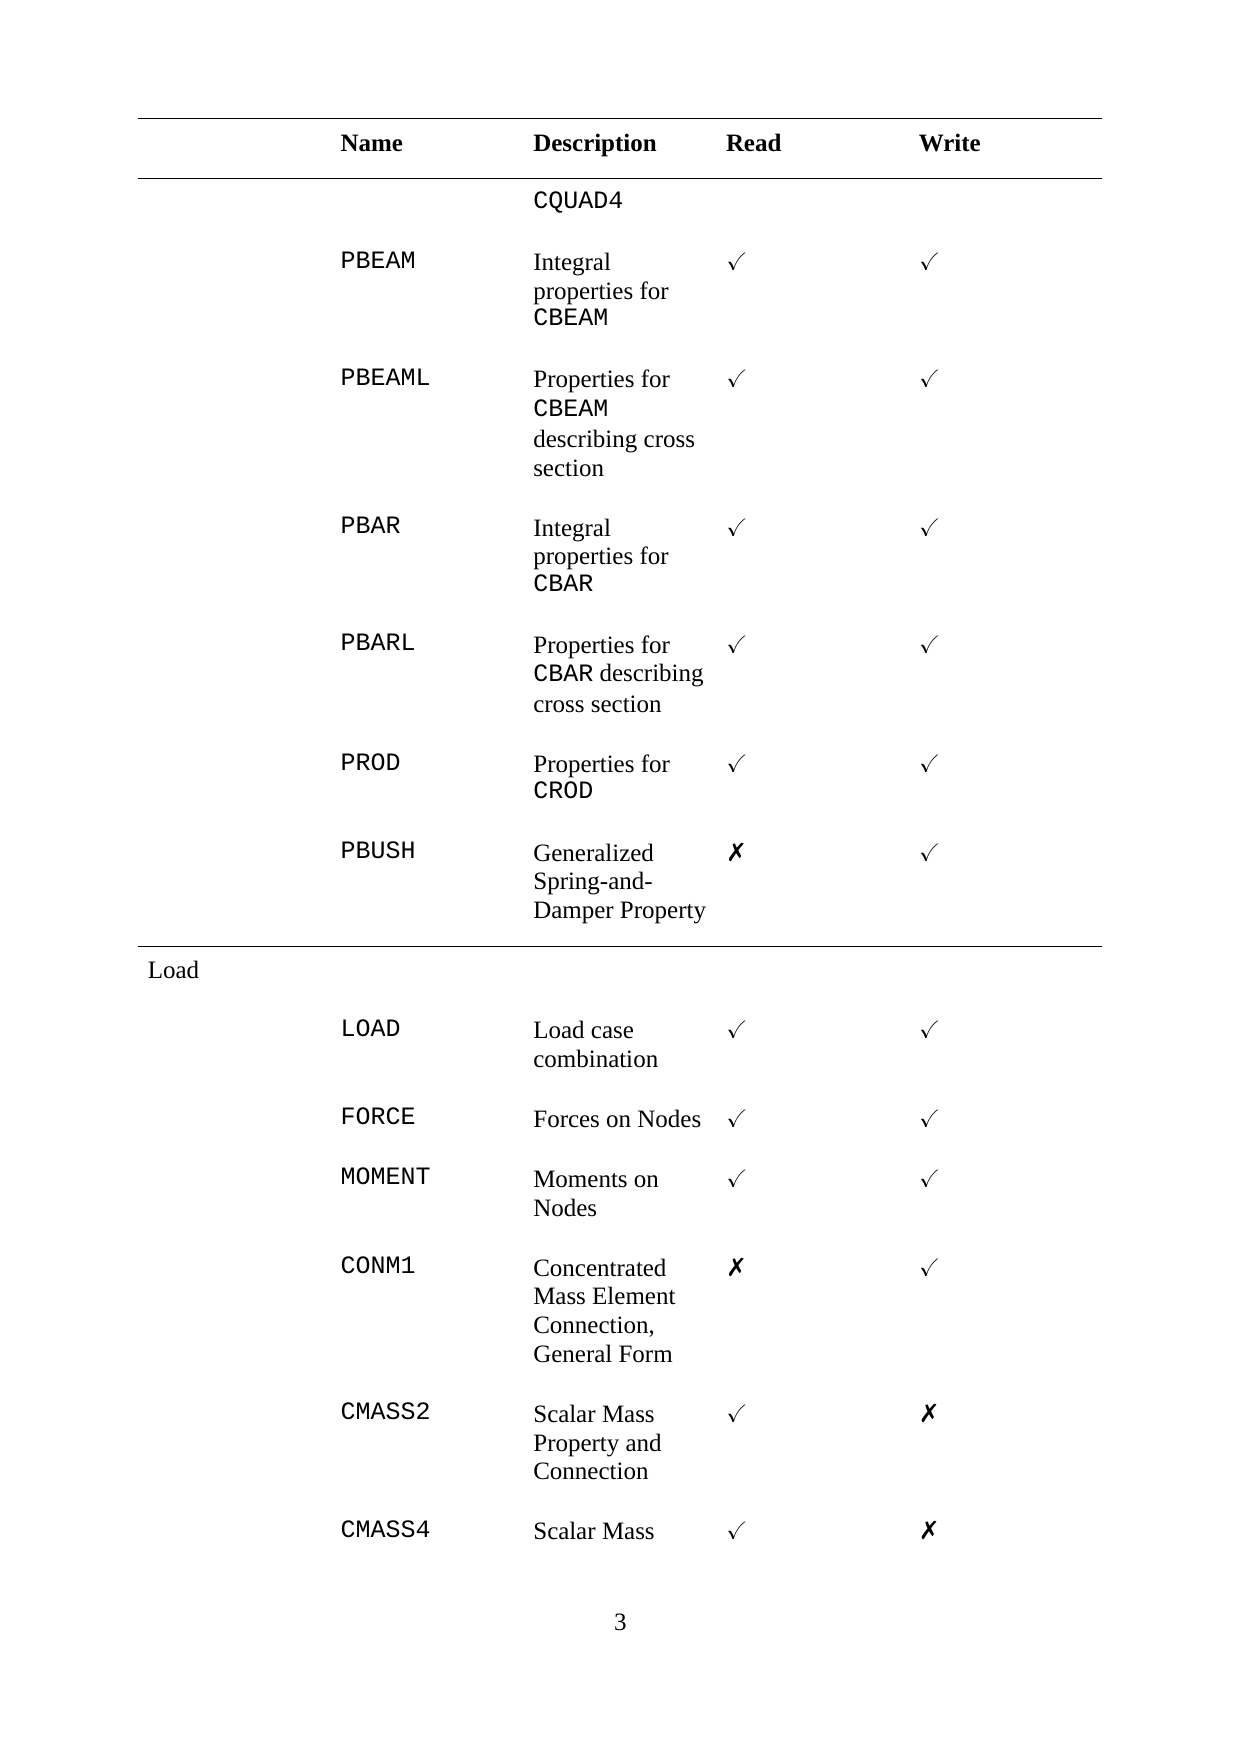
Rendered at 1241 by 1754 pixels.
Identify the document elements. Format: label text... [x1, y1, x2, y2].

table_cell [138, 503, 331, 620]
table_cell ✓ [909, 1243, 1102, 1389]
table_cell ✓ [909, 503, 1102, 620]
table_cell [138, 1006, 331, 1094]
table_cell Concentrated Mass Element Connection, General Form [524, 1243, 716, 1389]
table_cell CQUAD4 [524, 179, 716, 238]
table_cell ✓ [716, 1390, 909, 1507]
table_cell PBEAM [331, 238, 524, 355]
table_cell ✓ [909, 1095, 1102, 1154]
table_cell [138, 740, 331, 828]
table_cell ✓ [909, 740, 1102, 828]
table_cell [138, 1155, 331, 1243]
table_cell [138, 1390, 331, 1507]
table_cell [716, 179, 909, 238]
table_cell ✓ [909, 1155, 1102, 1243]
table_cell [138, 179, 331, 238]
table_cell ✗ [909, 1390, 1102, 1507]
table_cell ✗ [716, 828, 909, 946]
table_cell PROD [331, 740, 524, 828]
table_cell ✓ [716, 503, 909, 620]
table_cell ✓ [909, 828, 1102, 946]
table_cell [138, 1095, 331, 1154]
table_cell [138, 1507, 331, 1567]
table_cell Moments on Nodes [524, 1155, 716, 1243]
table_cell ✓ [909, 1006, 1102, 1094]
table_cell [331, 947, 524, 1006]
table_cell ✓ [716, 238, 909, 355]
table_cell Properties for CBEAM describing cross section [524, 355, 716, 503]
table_header Write [909, 119, 1102, 178]
table_cell Scalar Mass Property and Connection [524, 1390, 716, 1507]
table_cell Load case combination [524, 1006, 716, 1094]
table_cell LOAD [331, 1006, 524, 1094]
table_cell FORCE [331, 1095, 524, 1154]
table_cell CMASS2 [331, 1390, 524, 1507]
table_cell [138, 828, 331, 946]
table_cell ✓ [909, 355, 1102, 503]
table_cell [524, 947, 716, 1006]
table_cell PBAR [331, 503, 524, 620]
table_cell Scalar Mass [524, 1507, 716, 1567]
table_cell ✓ [909, 238, 1102, 355]
table_cell ✓ [909, 620, 1102, 740]
table_cell MOMENT [331, 1155, 524, 1243]
table_cell Integral properties for CBEAM [524, 238, 716, 355]
table_cell [138, 355, 331, 503]
table_cell [909, 947, 1102, 1006]
table_cell ✓ [716, 1155, 909, 1243]
table_cell ✓ [716, 740, 909, 828]
table_cell PBUSH [331, 828, 524, 946]
table_header Name [331, 119, 524, 178]
table_cell ✓ [716, 1507, 909, 1567]
table_cell [331, 179, 524, 238]
table_cell CMASS4 [331, 1507, 524, 1567]
table_cell Integral properties for CBAR [524, 503, 716, 620]
table_cell [909, 179, 1102, 238]
table_cell CONM1 [331, 1243, 524, 1389]
table_cell ✓ [716, 1095, 909, 1154]
table_cell Forces on Nodes [524, 1095, 716, 1154]
table_header Description [524, 119, 716, 178]
table_cell ✓ [716, 355, 909, 503]
table_cell [716, 947, 909, 1006]
table_cell ✓ [716, 620, 909, 740]
table_cell Load [138, 947, 331, 1006]
table_cell [138, 238, 331, 355]
table_cell PBEAML [331, 355, 524, 503]
table_header Read [716, 119, 909, 178]
table_header [138, 119, 331, 178]
table_cell [138, 1243, 331, 1389]
table_cell Properties for CBAR describing cross section [524, 620, 716, 740]
table_cell ✗ [716, 1243, 909, 1389]
table_cell [138, 620, 331, 740]
table_cell ✗ [909, 1507, 1102, 1567]
table_cell Properties for CROD [524, 740, 716, 828]
table_cell ✓ [716, 1006, 909, 1094]
table_cell PBARL [331, 620, 524, 740]
table_cell Generalized Spring-and-Damper Property [524, 828, 716, 946]
